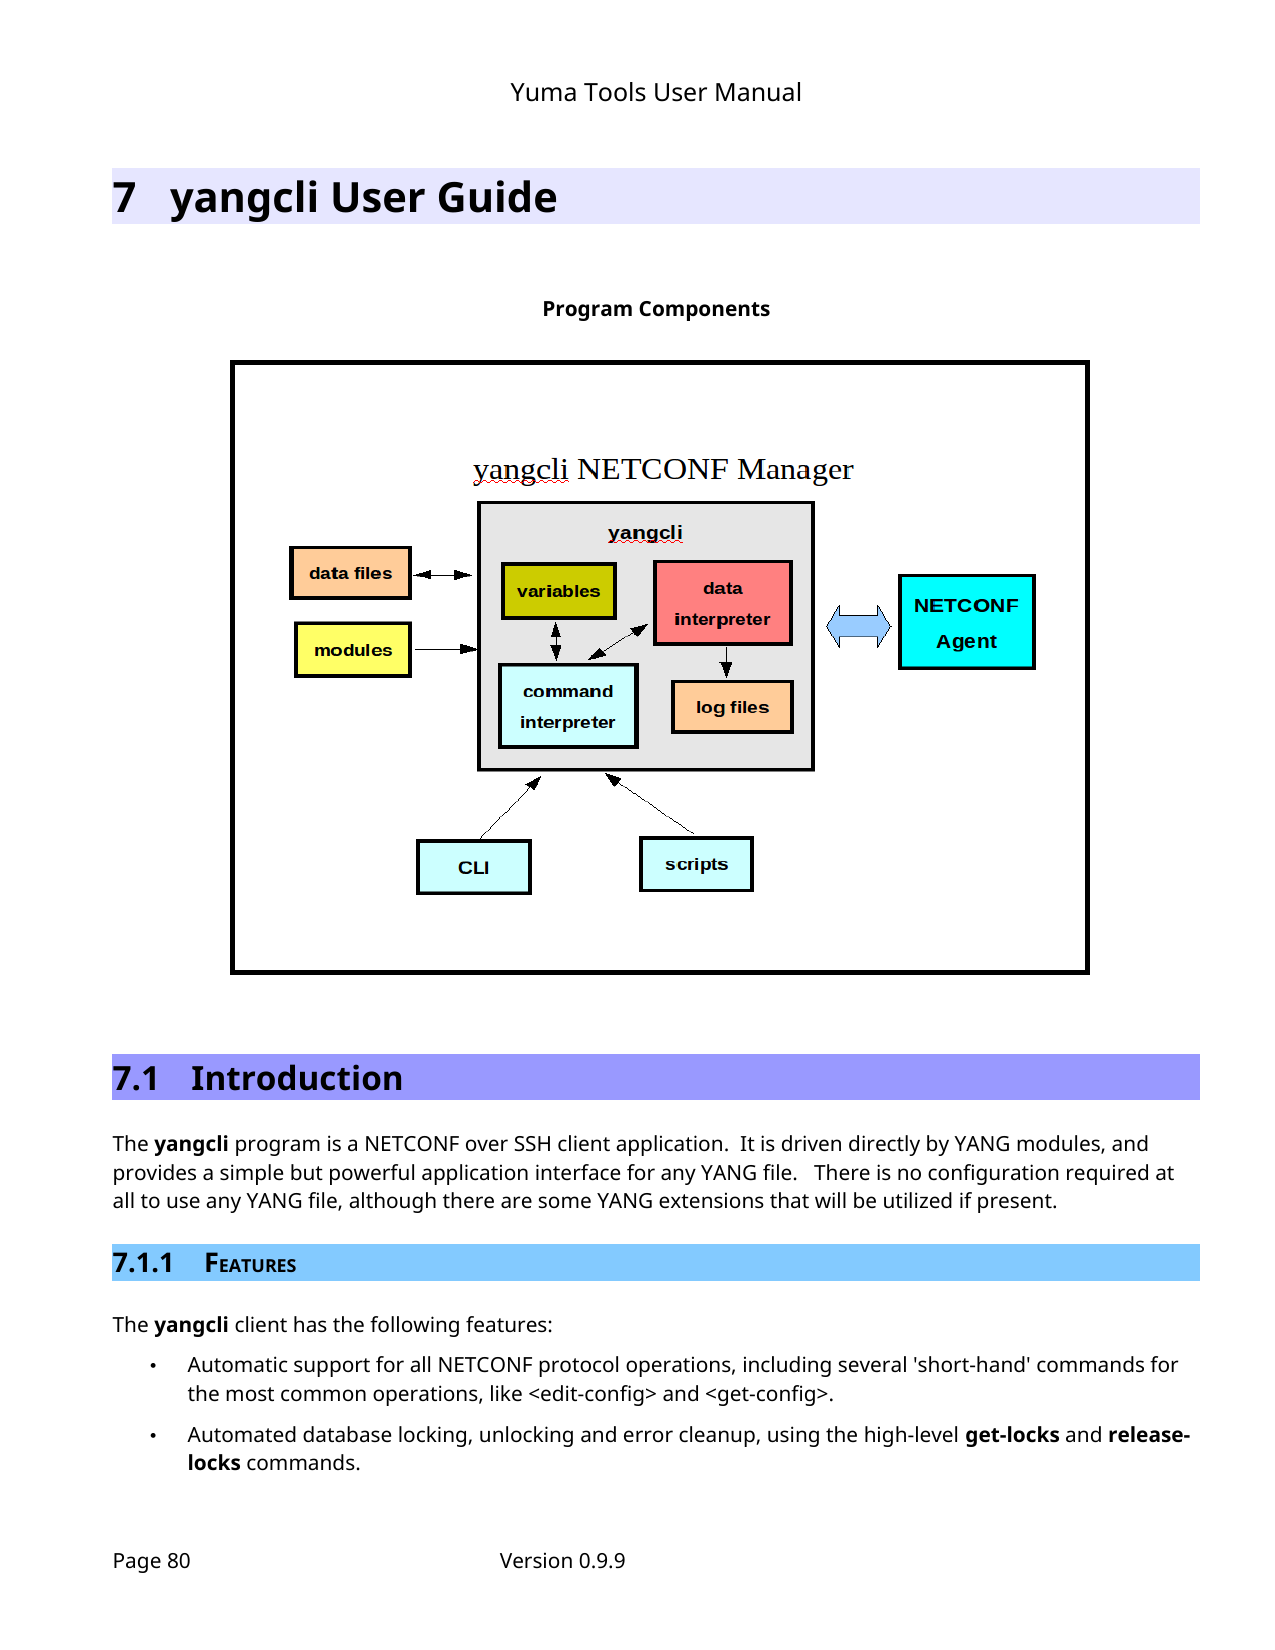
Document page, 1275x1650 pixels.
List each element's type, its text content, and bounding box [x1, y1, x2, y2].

subtitle Program Components [127, 294, 1185, 323]
text The yangcli program is a NETCONF over SSH client application. It is driven directly by YANG modules, and provides a simple but powerful application interface for any YANG file. There is no configuration required at all to use any YANG file, although there are some YANG extensions that will be utilized if present. [112, 1129, 1200, 1214]
picture [165, 323, 1148, 997]
subtitle yangcli User Guide [112, 168, 1200, 224]
text The yangcli client has the following features: [112, 1310, 1200, 1338]
list Automated database locking, unlocking and error cleanup, using the high-level get-locks and release-locks commands. [150, 1420, 1200, 1477]
list Automatic support for all NETCONF protocol operations, including several 'short-hand' commands for the most common operations, like <edit-config> and <get-config>. [150, 1351, 1200, 1407]
subtitle Features [112, 1244, 1200, 1281]
subtitle Introduction [112, 1054, 1200, 1100]
